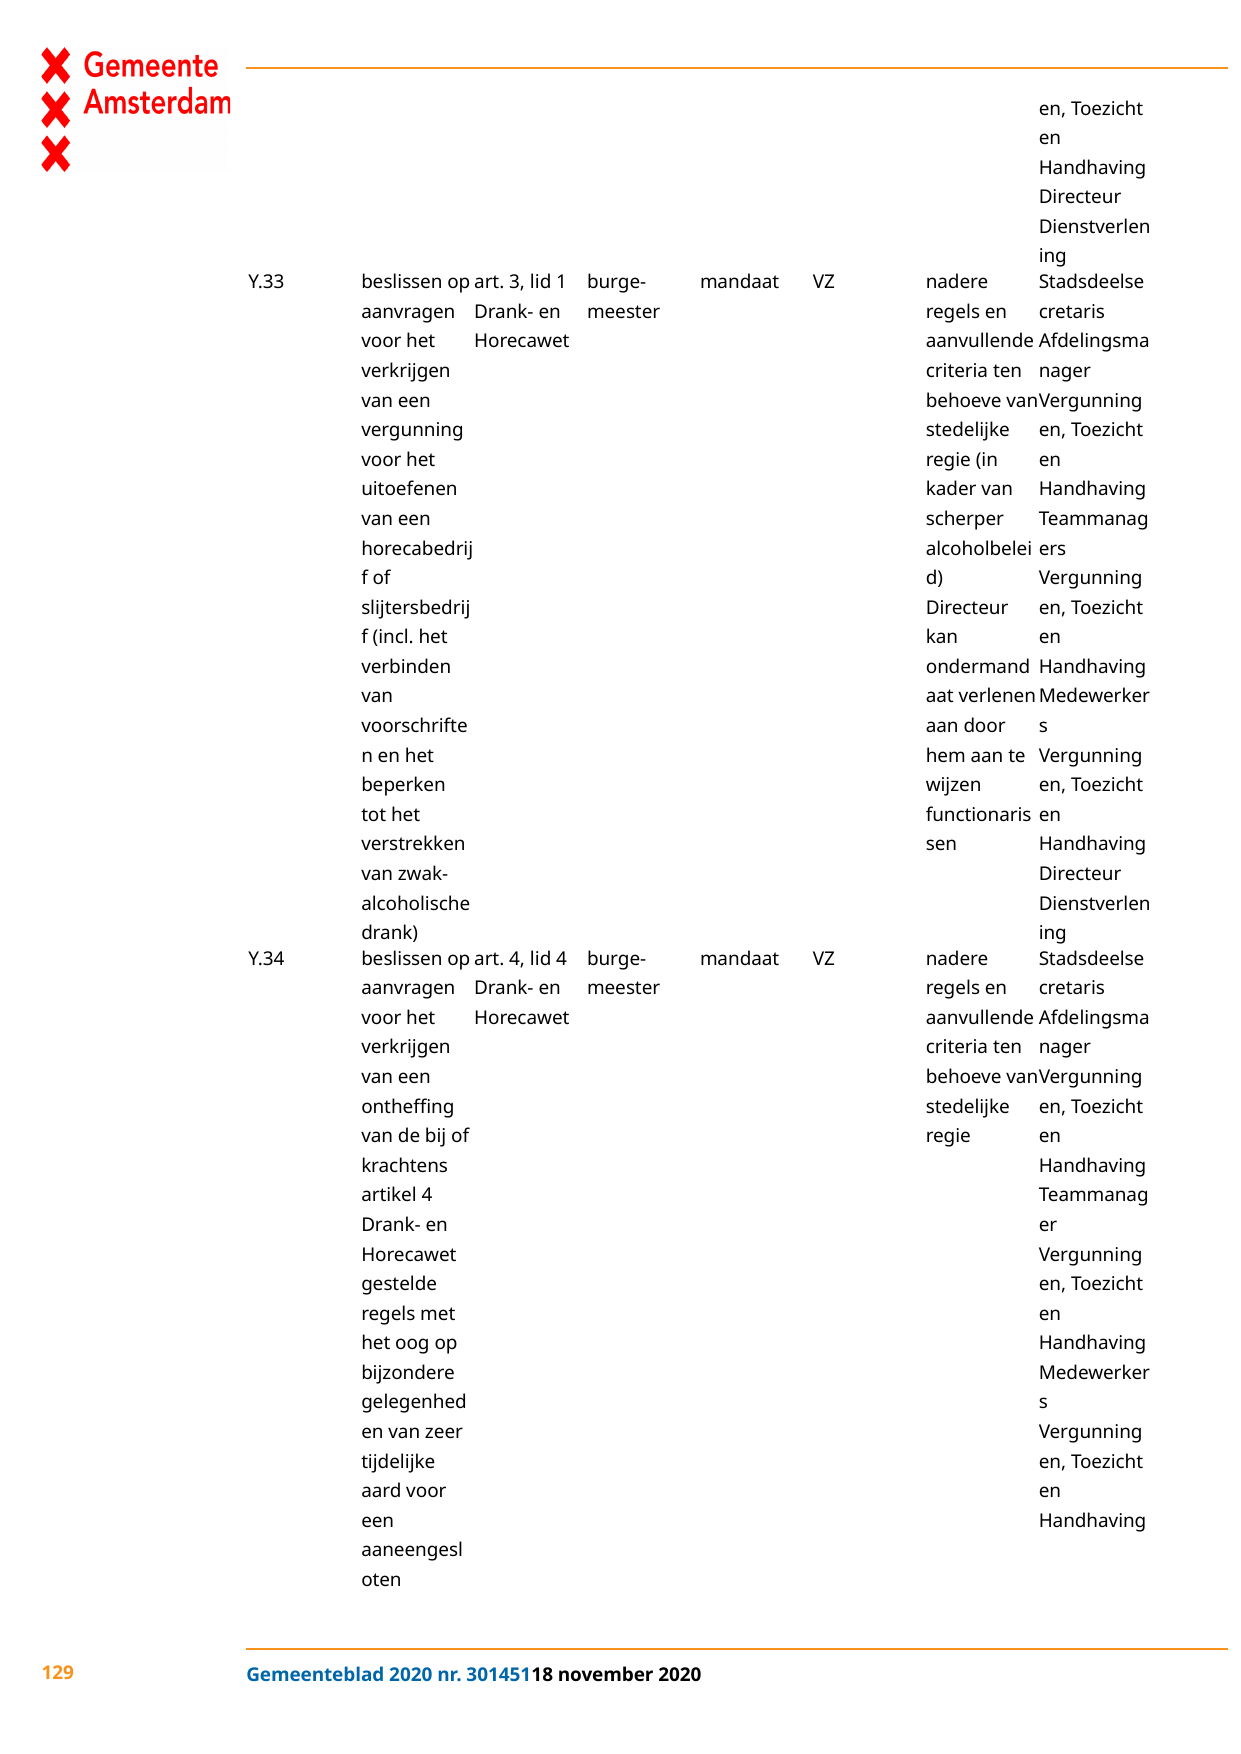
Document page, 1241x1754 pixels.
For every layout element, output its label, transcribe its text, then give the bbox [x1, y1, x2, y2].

table_cell beslissen op aanvragen voor het verkrijgen van een vergunning voor het uitoefenen van een horecabedrijf of slijtersbedrijf (incl. het verbinden van voorschriften en het beperken tot het verstrekken van zwak-alcoholische drank) [361, 269, 474, 945]
table_cell Stadsdeelsecretaris Afdelingsmanager Vergunningen, Toezicht en Handhaving Teammanagers Vergunningen, Toezicht en Handhaving Medewerkers Vergunningen, Toezicht en Handhaving Directeur Dienstverlening [1039, 269, 1152, 945]
table_cell VZ [813, 945, 926, 1592]
table_cell [926, 95, 1038, 268]
table_cell mandaat [700, 269, 813, 945]
table_cell VZ [813, 269, 926, 945]
table_cell Stadsdeelsecretaris Afdelingsmanager Vergunningen, Toezicht en Handhaving Teammanager Vergunningen, Toezicht en Handhaving Medewerkers Vergunningen, Toezicht en Handhaving [1039, 945, 1152, 1592]
table_cell Y.34 [248, 945, 361, 1592]
table_cell Y.33 [248, 269, 361, 945]
table_cell [700, 95, 813, 268]
table_cell mandaat [700, 945, 813, 1592]
picture [41, 47, 231, 172]
table_cell art. 3, lid 1 Drank- en Horecawet [474, 269, 587, 945]
table_cell [587, 95, 700, 268]
table_cell nadere regels en aanvullende criteria ten behoeve van stedelijke regie (in kader van scherper alcoholbeleid) Directeur kan ondermandaat verlenen aan door hem aan te wijzen functionarissen [926, 269, 1038, 945]
table_cell en, Toezicht en Handhaving Directeur Dienstverlening [1039, 95, 1152, 268]
table_cell beslissen op aanvragen voor het verkrijgen van een ontheffing van de bij of krachtens artikel 4 Drank- en Horecawet gestelde regels met het oog op bijzondere gelegenheden van zeer tijdelijke aard voor een aaneengesloten [361, 945, 474, 1592]
table_cell nadere regels en aanvullende criteria ten behoeve van stedelijke regie [926, 945, 1038, 1592]
table_cell [361, 95, 474, 268]
table_cell [248, 95, 361, 268]
table_cell burge-meester [587, 269, 700, 945]
table_cell [813, 95, 926, 268]
table_cell art. 4, lid 4 Drank- en Horecawet [474, 945, 587, 1592]
table_cell [474, 95, 587, 268]
table_cell burge-meester [587, 945, 700, 1592]
